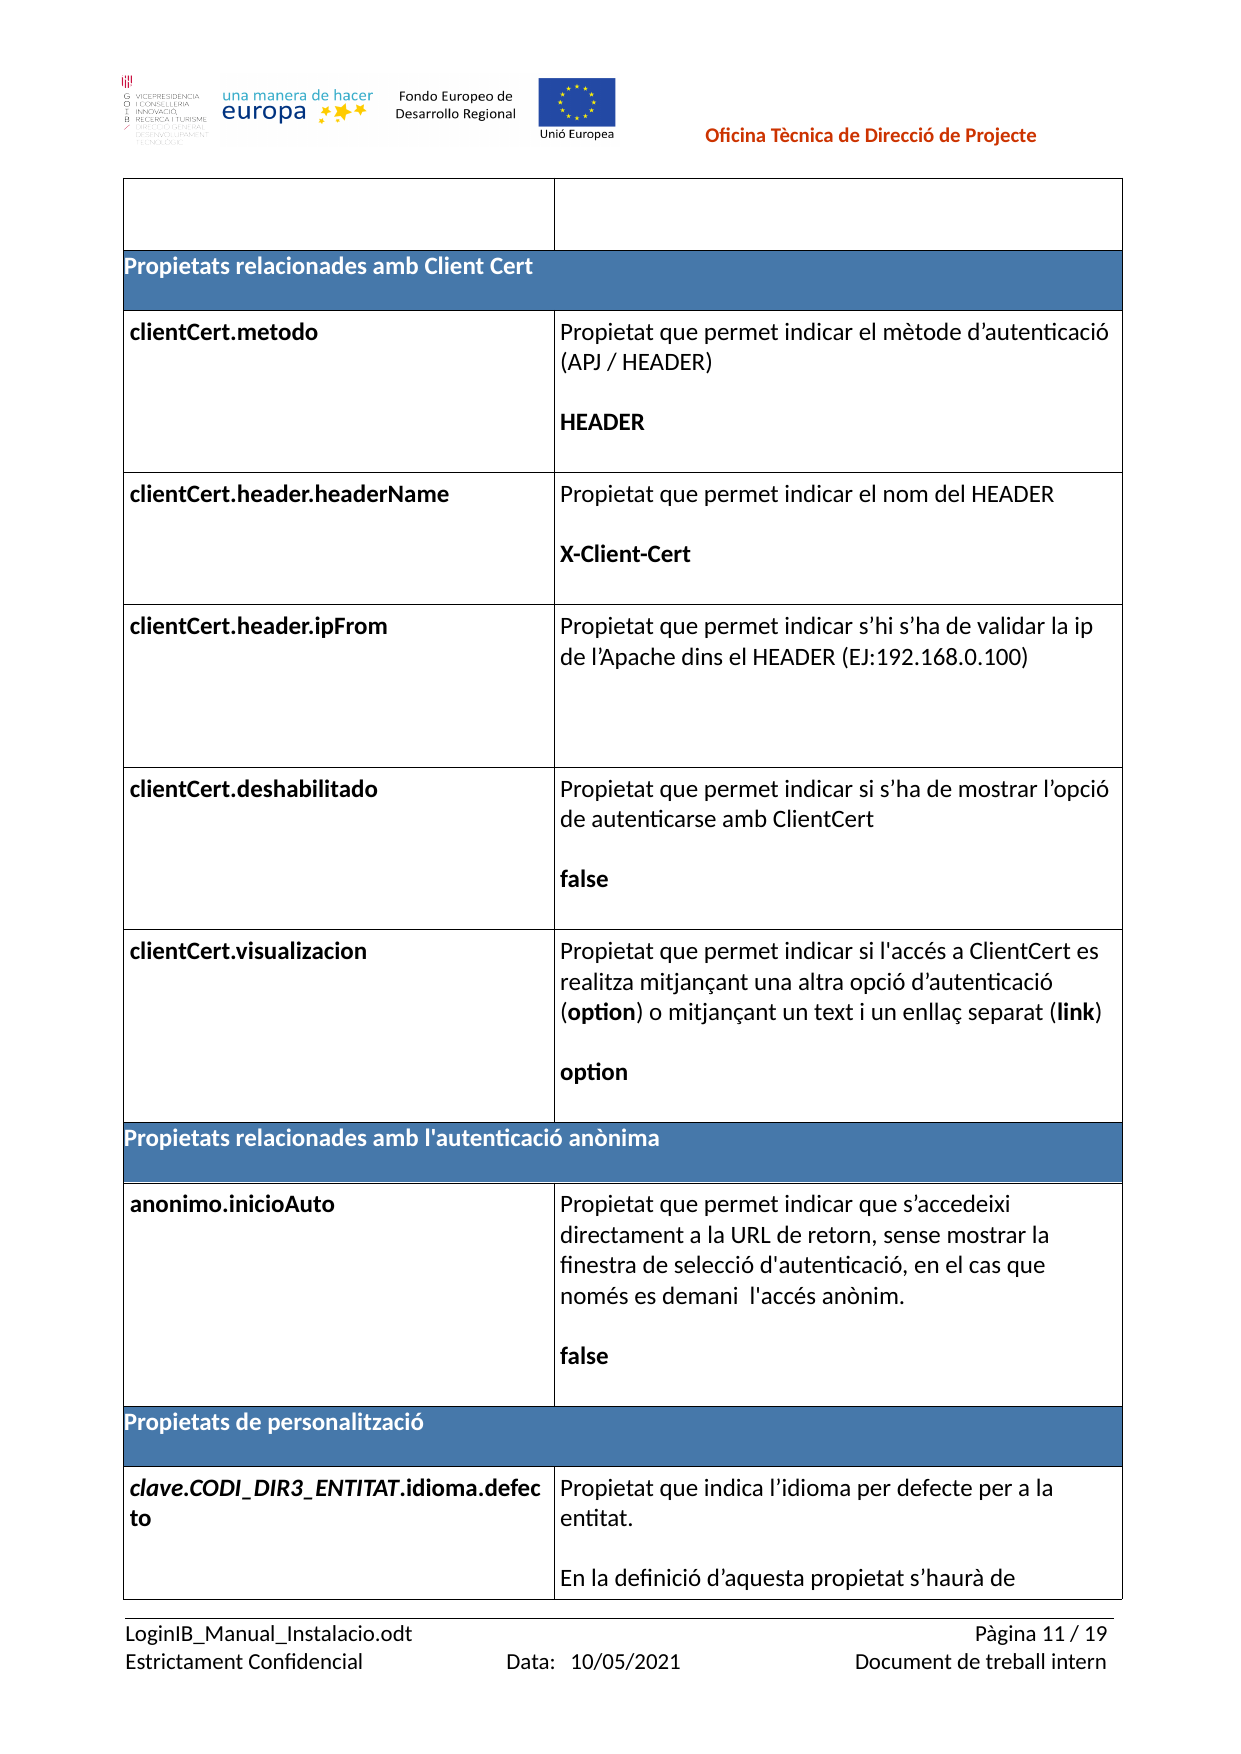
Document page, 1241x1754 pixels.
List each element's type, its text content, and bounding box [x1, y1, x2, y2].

picture [219, 73, 621, 147]
table_cell Propietat que permet indicar el nom del HEADER X-Client-Cert [555, 473, 1122, 604]
picture [118, 73, 213, 147]
table_cell clave.CODI_DIR3_ENTITAT.idioma.defecto [124, 1467, 554, 1599]
table_cell [555, 179, 1122, 250]
table_cell clientCert.header.ipFrom [124, 605, 554, 767]
table_cell clientCert.deshabilitado [124, 768, 554, 929]
table_cell Propietats relacionades amb l'autenticació anònima [124, 1123, 1122, 1182]
table_cell clientCert.visualizacion [124, 930, 554, 1122]
table_cell Propietat que permet indicar el mètode d’autenticació (APJ / HEADER) HEADER [555, 311, 1122, 472]
table_cell Propietat que permet indicar si l'accés a ClientCert es realitza mitjançant una altra opció d’autenticació (option) o mitjançant un text i un enllaç separat (link) option [555, 930, 1122, 1122]
table_cell clientCert.header.headerName [124, 473, 554, 604]
table_cell Propietat que indica l’idioma per defecte per a la entitat. En la definició d’aquesta propietat s’haurà de [555, 1467, 1122, 1599]
table_cell Propietats de personalització [124, 1407, 1122, 1466]
table_cell Propietats relacionades amb Client Cert [124, 251, 1122, 310]
table_cell clientCert.metodo [124, 311, 554, 472]
table_cell [124, 179, 554, 250]
table_cell Propietat que permet indicar si s’ha de mostrar l’opció de autenticarse amb ClientCert false [555, 768, 1122, 929]
table_cell Propietat que permet indicar s’hi s’ha de validar la ip de l’Apache dins el HEADER (EJ:192.168.0.100) [555, 605, 1122, 767]
table_cell anonimo.inicioAuto [124, 1184, 554, 1406]
table_cell Propietat que permet indicar que s’accedeixi directament a la URL de retorn, sense mostrar la finestra de selecció d'autenticació, en el cas que només es demani l'accés anònim. false [555, 1184, 1122, 1406]
